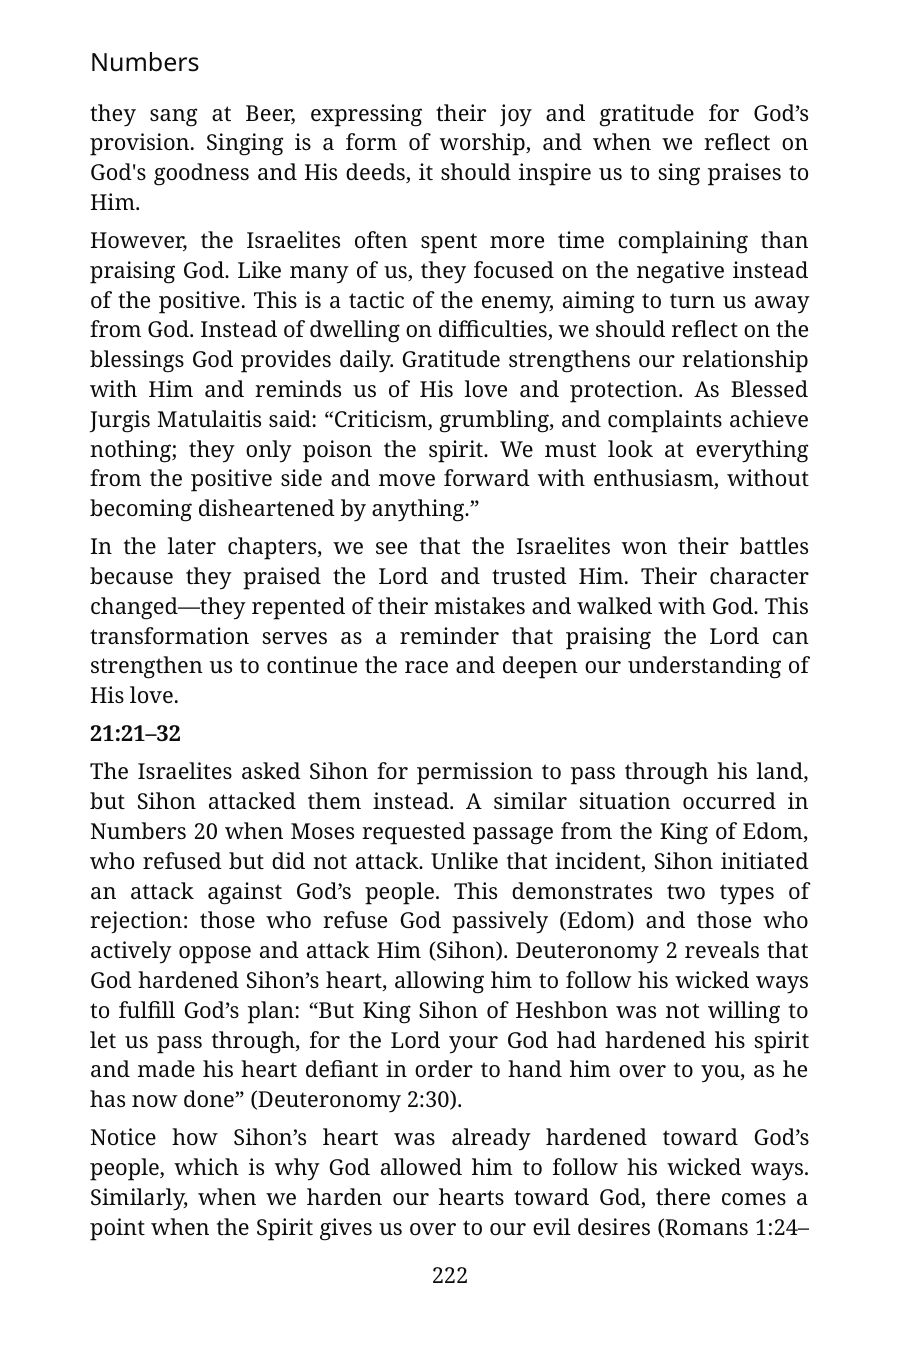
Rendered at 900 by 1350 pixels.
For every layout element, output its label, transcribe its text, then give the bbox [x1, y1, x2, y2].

text 21:21–32 [90, 718, 810, 748]
text they sang at Beer, expressing their joy and gratitude for God’s provision. Singing is a form of worship, and when we reflect on God's goodness and His deeds, it should inspire us to sing praises to Him. [90, 97, 810, 217]
text However, the Israelites often spent more time complaining than praising God. Like many of us, they focused on the negative instead of the positive. This is a tactic of the enemy, aiming to turn us away from God. Instead of dwelling on difficulties, we should reflect on the blessings God provides daily. Gratitude strengthens our relationship with Him and reminds us of His love and protection. As Blessed Jurgis Matulaitis said: “Criticism, grumbling, and complaints achieve nothing; they only poison the spirit. We must look at everything from the positive side and move forward with enthusiasm, without becoming disheartened by anything.” [90, 225, 810, 523]
text Notice how Sihon’s heart was already hardened toward God’s people, which is why God allowed him to follow his wicked ways. Similarly, when we harden our hearts toward God, there comes a point when the Spirit gives us over to our evil desires (Romans 1:24– [90, 1122, 810, 1241]
text In the later chapters, we see that the Israelites won their battles because they praised the Lord and trusted Him. Their character changed—they repented of their mistakes and walked with God. This transformation serves as a reminder that praising the Lord can strengthen us to continue the race and deepen our understanding of His love. [90, 531, 810, 710]
text The Israelites asked Sihon for permission to pass through his land, but Sihon attacked them instead. A similar situation occurred in Numbers 20 when Moses requested passage from the King of Edom, who refused but did not attack. Unlike that incident, Sihon initiated an attack against God’s people. This demonstrates two types of rejection: those who refuse God passively (Edom) and those who actively oppose and attack Him (Sihon). Deuteronomy 2 reveals that God hardened Sihon’s heart, allowing him to follow his wicked ways to fulfill God’s plan: “But King Sihon of Heshbon was not willing to let us pass through, for the Lord your God had hardened his spirit and made his heart defiant in order to hand him over to you, as he has now done” (Deuteronomy 2:30). [90, 756, 810, 1114]
